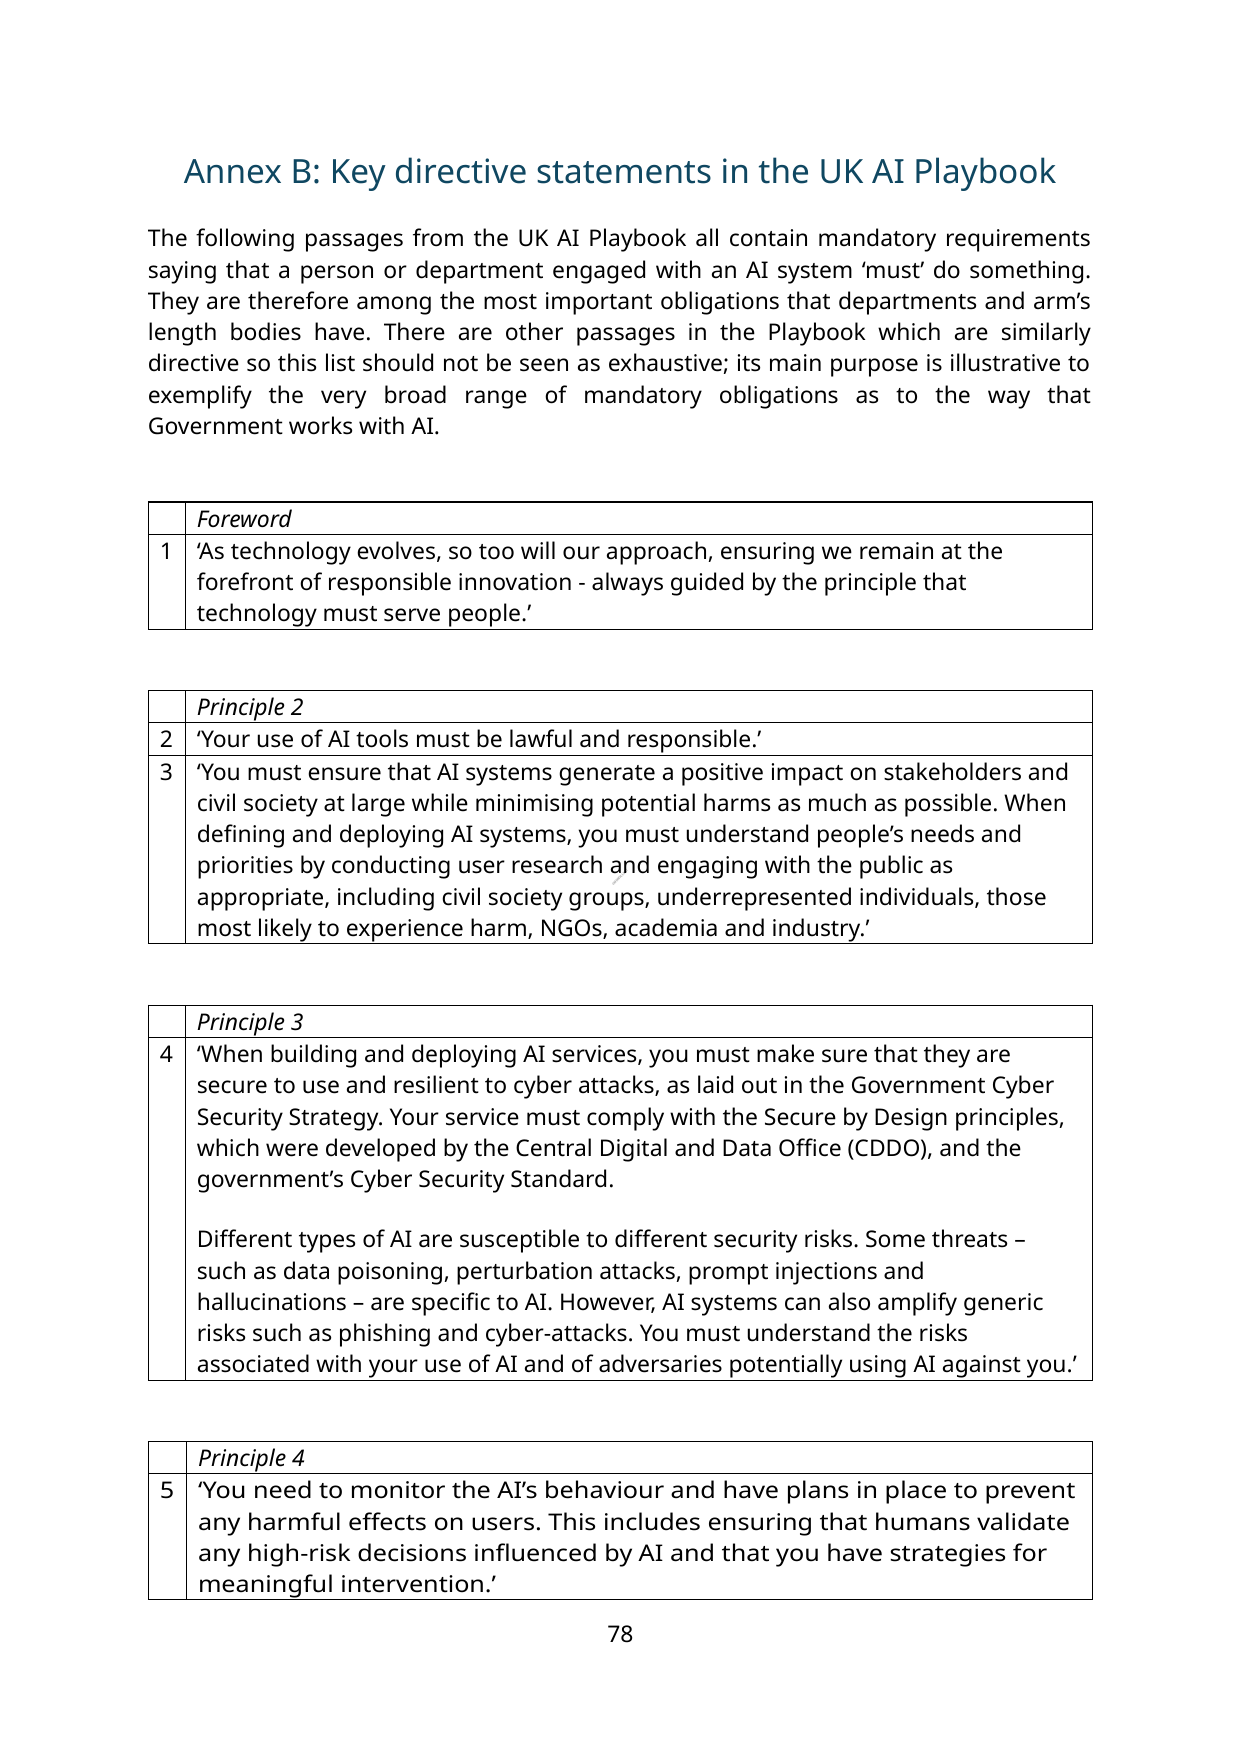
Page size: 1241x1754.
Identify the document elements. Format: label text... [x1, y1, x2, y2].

table_cell 3 [149, 756, 185, 943]
table_header [149, 691, 185, 722]
table_cell ‘You need to monitor the AI’s behaviour and have plans in place to prevent any harmful effects on users. This includes ensuring that humans validate any high-risk decisions influenced by AI and that you have strategies for meaningful intervention.’ [187, 1474, 1092, 1599]
table_header Principle 4 [187, 1442, 1092, 1473]
table_cell ‘When building and deploying AI services, you must make sure that they are secure to use and resilient to cyber attacks, as laid out in the Government Cyber Security Strategy. Your service must comply with the Secure by Design principles, which were developed by the Central Digital and Data Office (CDDO), and the government’s Cyber Security Standard. Different types of AI are susceptible to different security risks. Some threats – such as data poisoning, perturbation attacks, prompt injections and hallucinations – are specific to AI. However, AI systems can also amplify generic risks such as phishing and cyber-attacks. You must understand the risks associated with your use of AI and of adversaries potentially using AI against you.’ [186, 1038, 1092, 1379]
subtitle Annex B: Key directive statements in the UK AI Playbook [148, 148, 1092, 193]
table_header [149, 503, 185, 534]
table_cell 5 [149, 1474, 186, 1599]
table_cell 4 [149, 1038, 185, 1379]
table_cell ‘You must ensure that AI systems generate a positive impact on stakeholders and civil society at large while minimising potential harms as much as possible. When defining and deploying AI systems, you must understand people’s needs and priorities by conducting user research and engaging with the public as appropriate, including civil society groups, underrepresented individuals, those most likely to experience harm, NGOs, academia and industry.’ [186, 756, 1092, 943]
table_header [149, 1006, 185, 1037]
table_cell 1 [149, 535, 185, 628]
table_header [149, 1442, 186, 1473]
table_header Foreword [186, 503, 1092, 534]
text The following passages from the UK AI Playbook all contain mandatory requirements saying that a person or department engaged with an AI system ‘must’ do something. They are therefore among the most important obligations that departments and arm’s length bodies have. There are other passages in the Playbook which are similarly directive so this list should not be seen as exhaustive; its main purpose is illustrative to exemplify the very broad range of mandatory obligations as to the way that Government works with AI. [148, 222, 1092, 441]
table_cell ‘As technology evolves, so too will our approach, ensuring we remain at the forefront of responsible innovation - always guided by the principle that technology must serve people.’ [186, 535, 1092, 628]
table_header Principle 2 [186, 691, 1092, 722]
table_header Principle 3 [186, 1006, 1092, 1037]
table_cell ‘Your use of AI tools must be lawful and responsible.’ [186, 723, 1092, 754]
table_cell 2 [149, 723, 185, 754]
